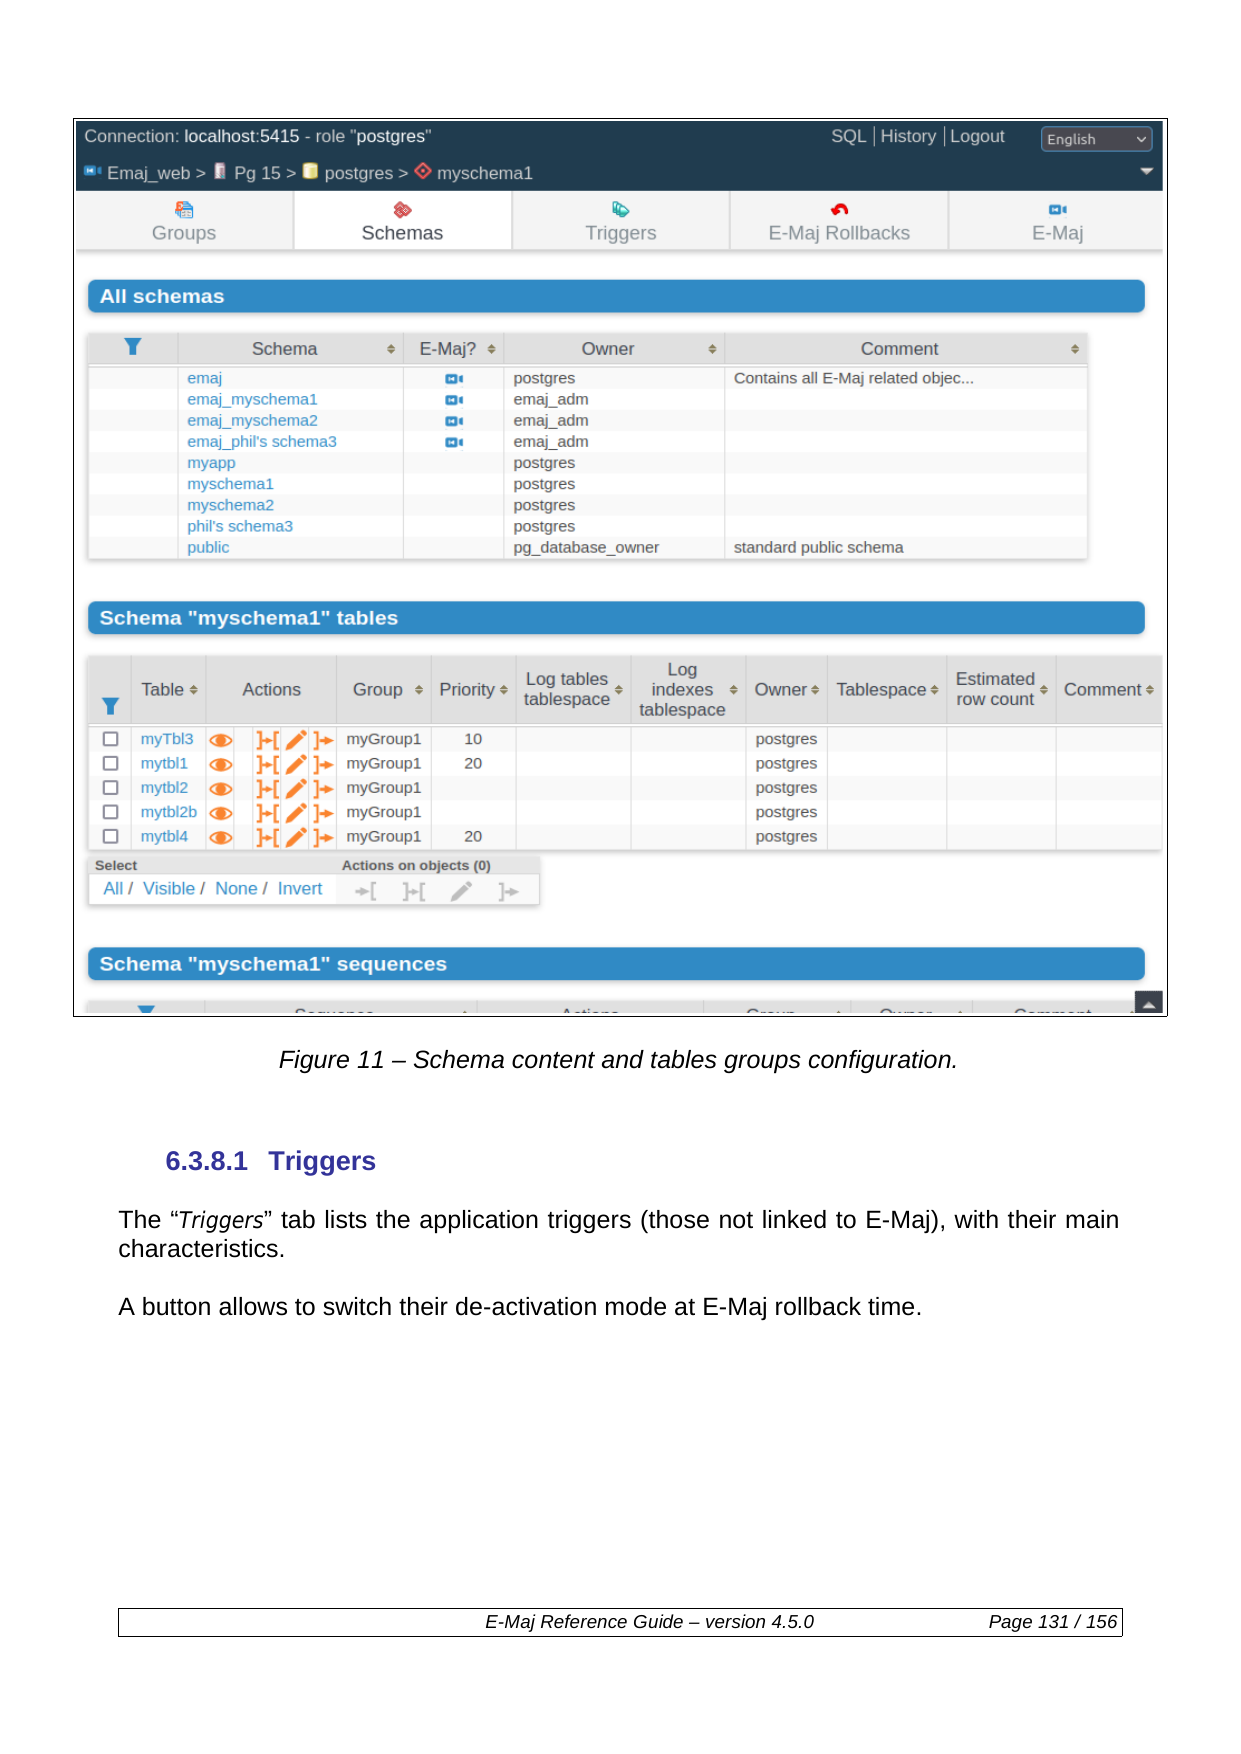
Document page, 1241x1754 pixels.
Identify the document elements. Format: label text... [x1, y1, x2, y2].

text A button allows to switch their de-activation mode at E-Maj rollback time. [118, 1292, 1122, 1321]
text Figure 11 – Schema content and tables groups configuration. [118, 1045, 1122, 1074]
text The “Triggers” tab lists the application triggers (those not linked to E-Maj), with their main characteristics. [118, 1205, 1122, 1263]
subtitle Triggers [165, 1144, 1122, 1176]
picture [76, 121, 1165, 1013]
